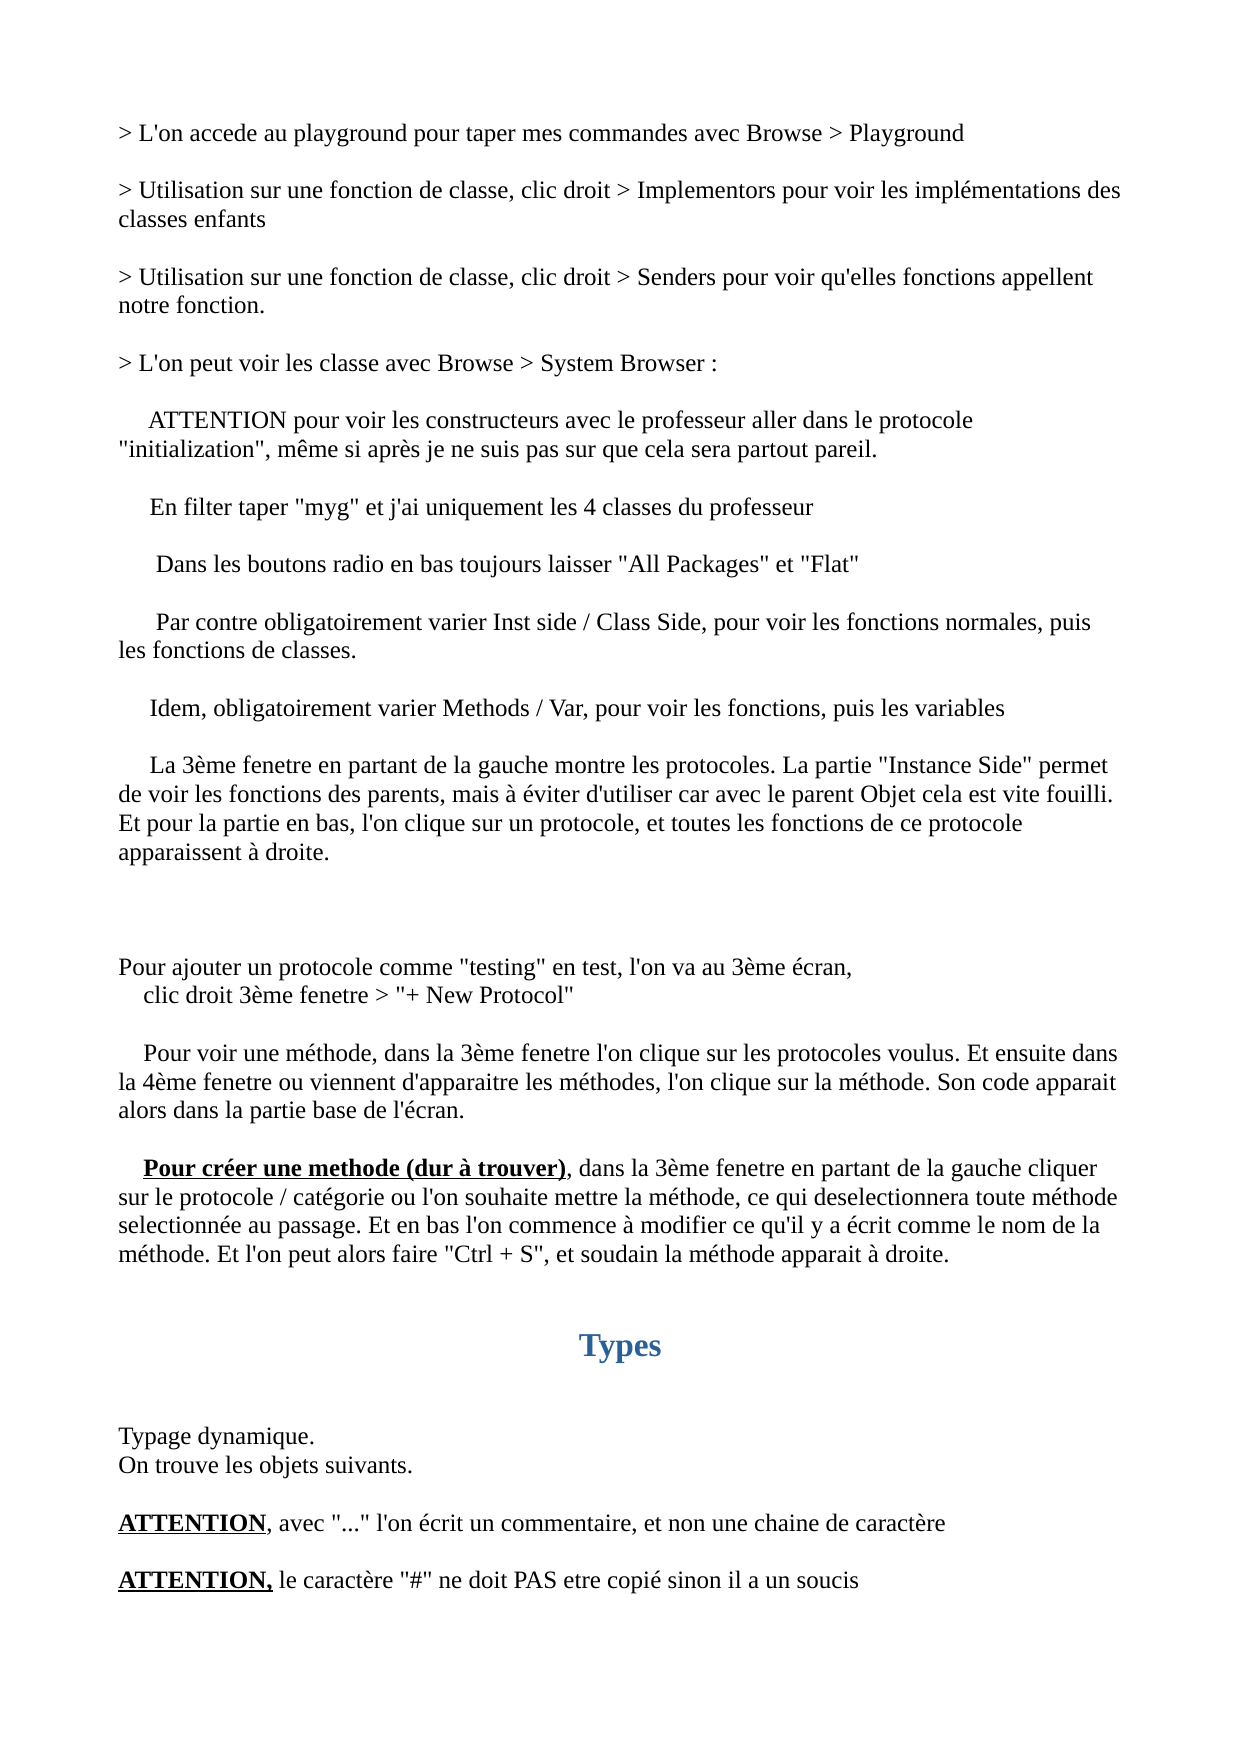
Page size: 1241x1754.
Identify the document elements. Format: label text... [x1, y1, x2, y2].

text Pour voir une méthode, dans la 3ème fenetre l'on clique sur les protocoles voulus. Et ensuite dans la 4ème fenetre ou viennent d'apparaitre les méthodes, l'on clique sur la méthode. Son code apparait alors dans la partie base de l'écran. [118, 1038, 1122, 1124]
text Types [118, 1326, 1122, 1364]
text > L'on peut voir les classe avec Browse > System Browser : [118, 348, 1122, 377]
text ATTENTION, avec "..." l'on écrit un commentaire, et non une chaine de caractère [118, 1508, 1122, 1536]
text Pour ajouter un protocole comme "testing" en test, l'on va au 3ème écran, [118, 952, 1122, 981]
text Pour créer une methode (dur à trouver), dans la 3ème fenetre en partant de la gauche cliquer sur le protocole / catégorie ou l'on souhaite mettre la méthode, ce qui deselectionnera toute méthode selectionnée au passage. Et en bas l'on commence à modifier ce qu'il y a écrit comme le nom de la méthode. Et l'on peut alors faire "Ctrl + S", et soudain la méthode apparait à droite. [118, 1153, 1122, 1268]
text Dans les boutons radio en bas toujours laisser "All Packages" et "Flat" [118, 549, 1122, 578]
text > Utilisation sur une fonction de classe, clic droit > Implementors pour voir les implémentations des classes enfants [118, 176, 1122, 233]
text > Utilisation sur une fonction de classe, clic droit > Senders pour voir qu'elles fonctions appellent notre fonction. [118, 262, 1122, 319]
text ATTENTION, le caractère "#" ne doit PAS etre copié sinon il a un soucis [118, 1565, 1122, 1594]
text La 3ème fenetre en partant de la gauche montre les protocoles. La partie "Instance Side" permet de voir les fonctions des parents, mais à éviter d'utiliser car avec le parent Objet cela est vite fouilli. Et pour la partie en bas, l'on clique sur un protocole, et toutes les fonctions de ce protocole apparaissent à droite. [118, 751, 1122, 866]
text clic droit 3ème fenetre > "+ New Protocol" [118, 981, 1122, 1009]
text ATTENTION pour voir les constructeurs avec le professeur aller dans le protocole "initialization", même si après je ne suis pas sur que cela sera partout pareil. [118, 406, 1122, 463]
text > L'on accede au playground pour taper mes commandes avec Browse > Playground [118, 118, 1122, 147]
text Idem, obligatoirement varier Methods / Var, pour voir les fonctions, puis les variables [118, 693, 1122, 722]
text Par contre obligatoirement varier Inst side / Class Side, pour voir les fonctions normales, puis les fonctions de classes. [118, 607, 1122, 664]
text Typage dynamique. [118, 1421, 1122, 1450]
text On trouve les objets suivants. [118, 1450, 1122, 1479]
text En filter taper "myg" et j'ai uniquement les 4 classes du professeur [118, 492, 1122, 521]
